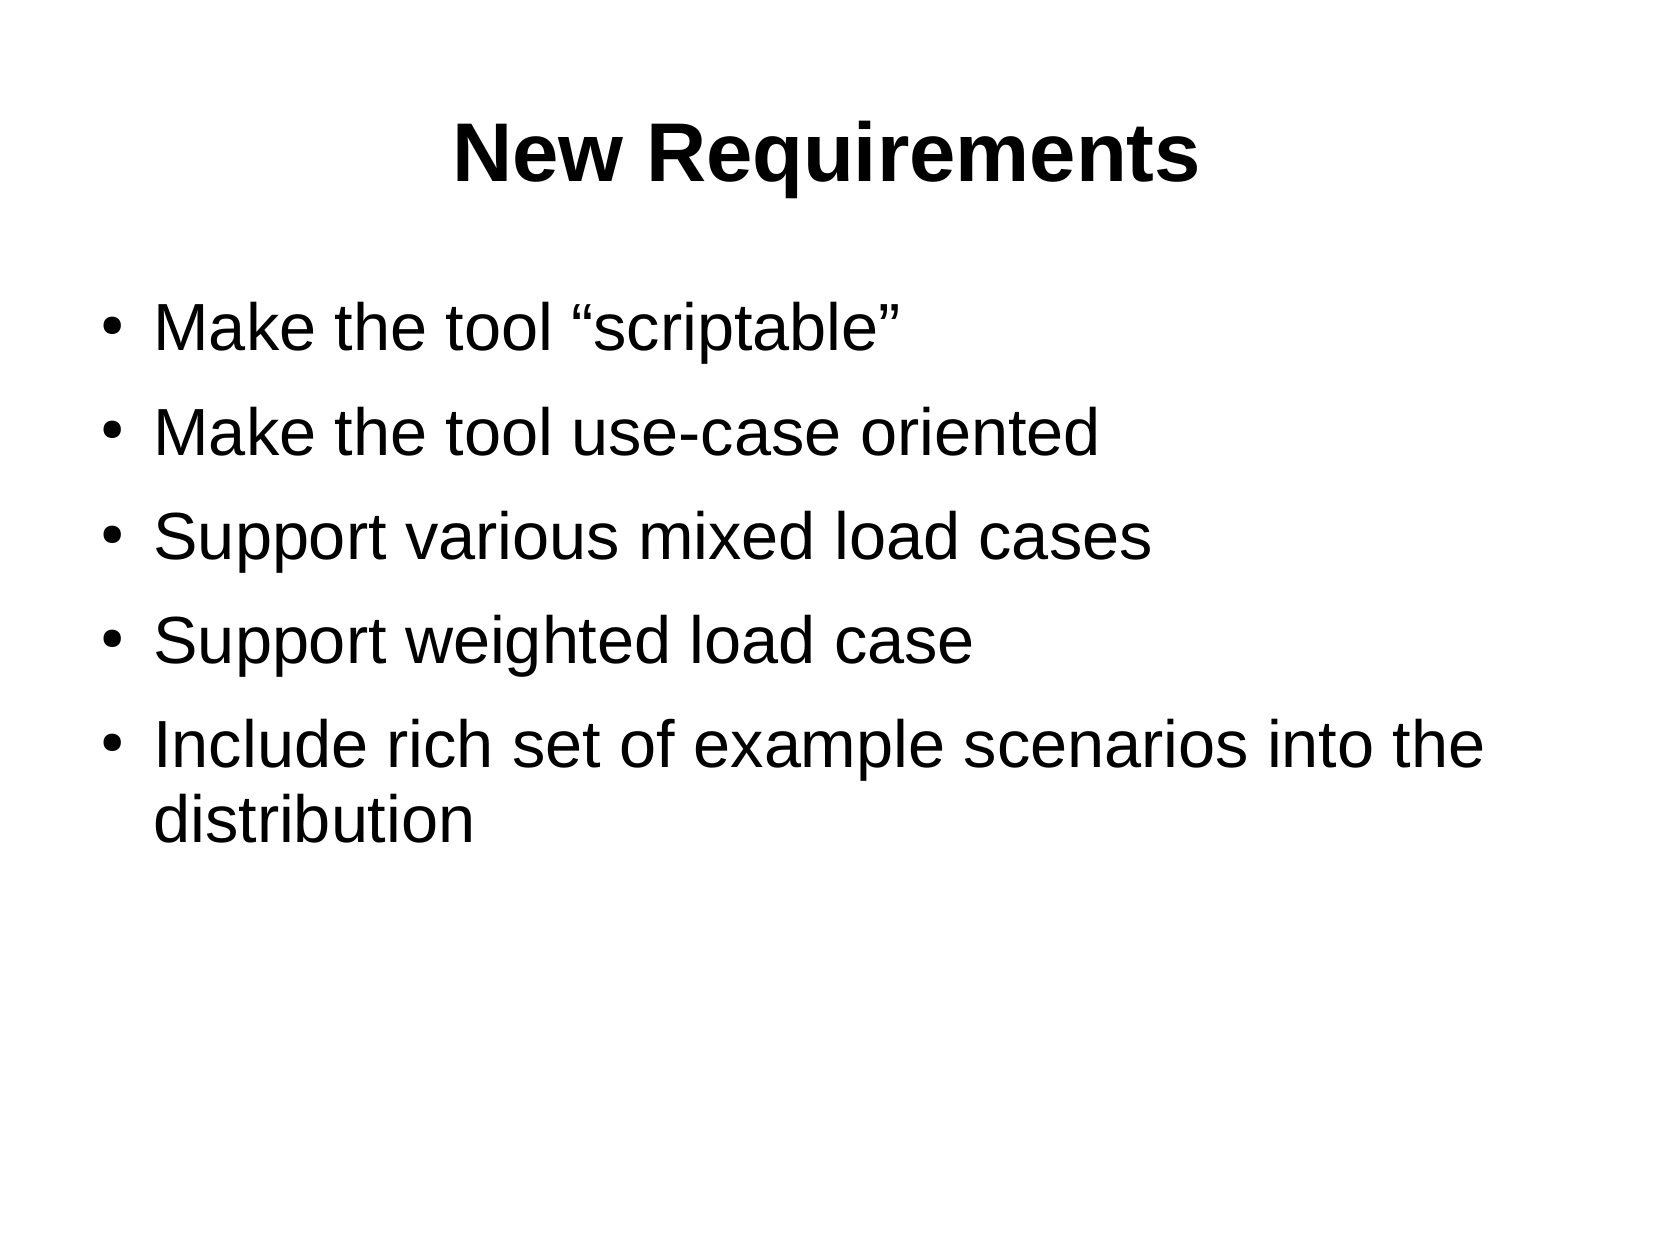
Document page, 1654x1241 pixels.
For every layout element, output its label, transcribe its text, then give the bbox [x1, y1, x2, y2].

title New Requirements [82, 49, 1571, 257]
list Make the tool “scriptable” Make the tool use-case oriented Support various mixed load cases Support weighted load case Include rich set of example scenarios into the distribution [82, 290, 1571, 1010]
